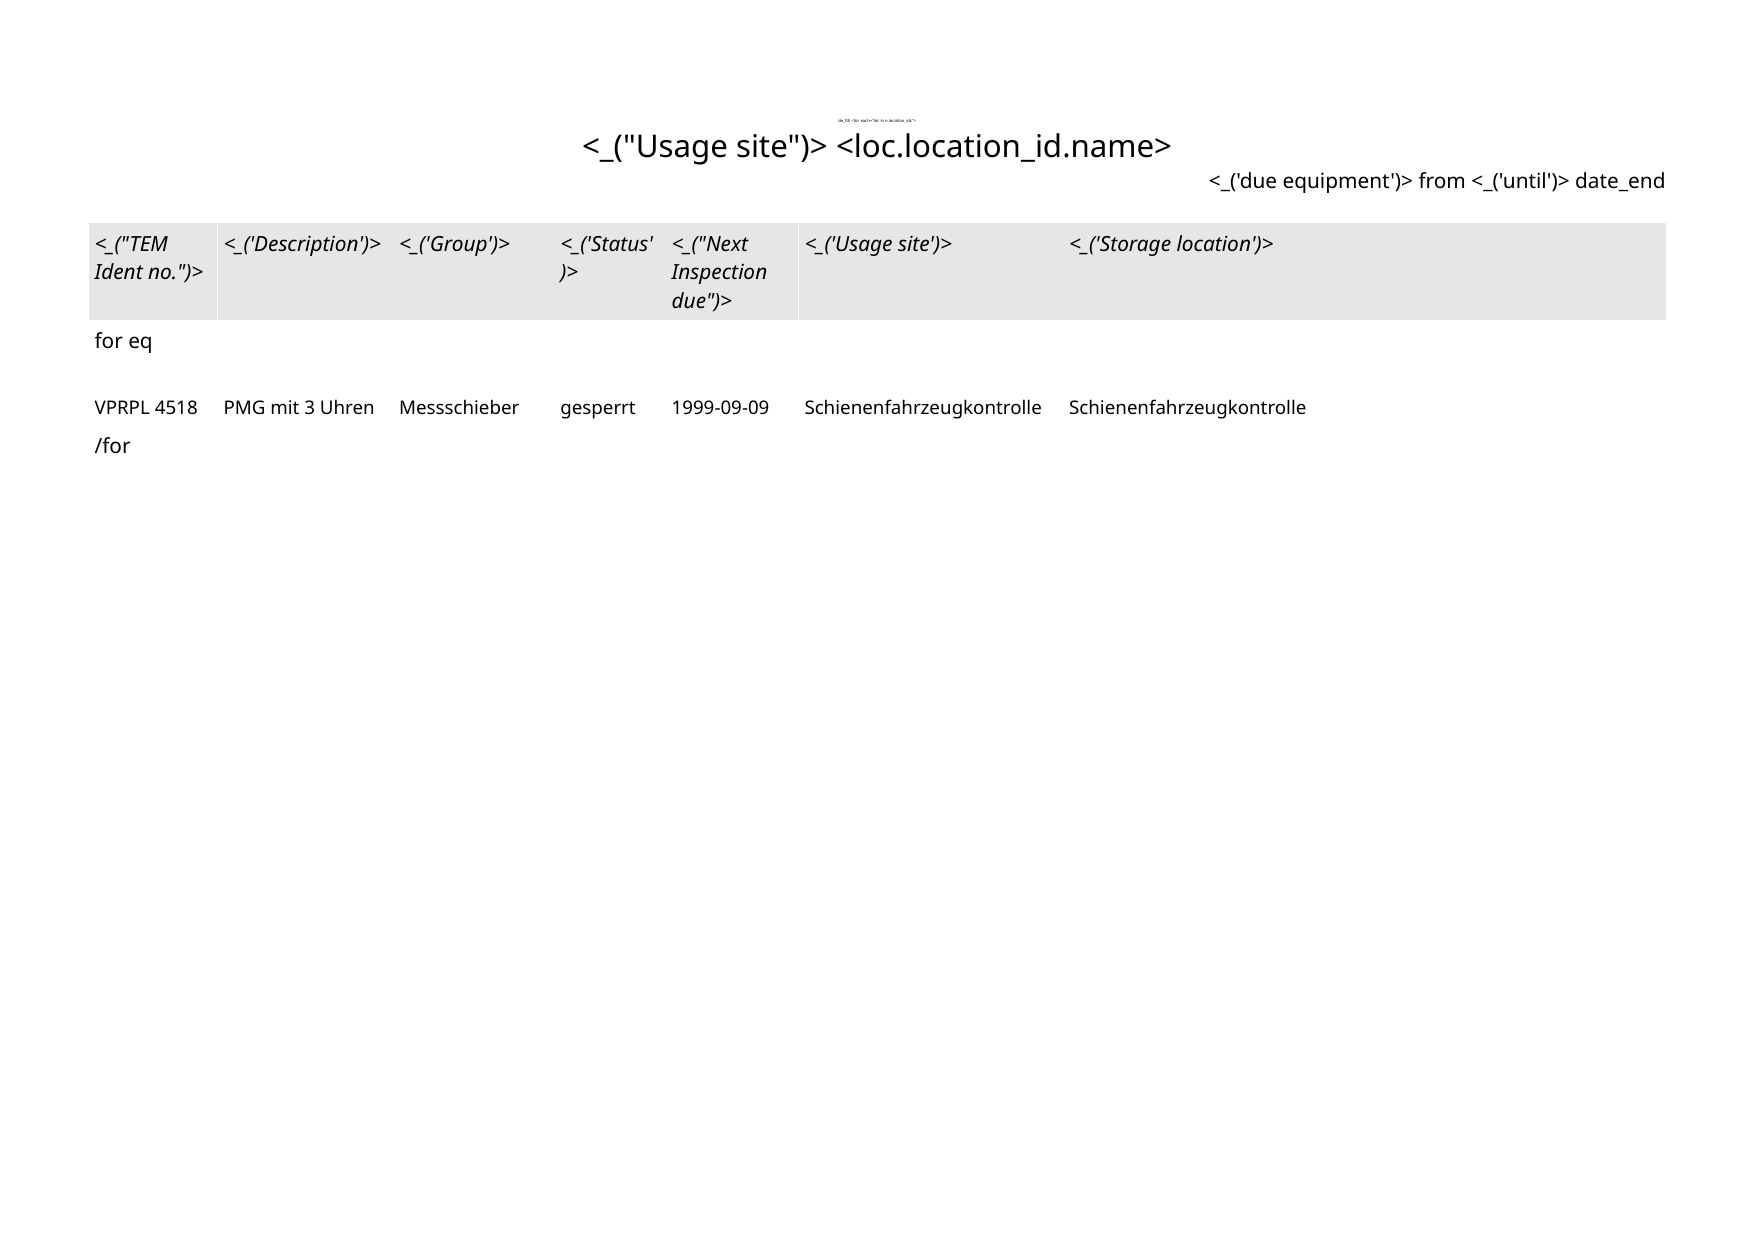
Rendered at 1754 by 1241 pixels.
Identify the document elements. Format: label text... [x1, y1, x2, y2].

table_cell [799, 425, 1063, 465]
table_header <_('Storage location')> [1063, 223, 1331, 320]
table_cell VPRPL 4518 [89, 389, 217, 425]
text <_("Usage site")> <loc.location_id.name> [88, 124, 1665, 166]
text <_('due equipment')> from <_('until')> date_end [88, 166, 1665, 223]
table_cell [393, 320, 554, 388]
table_cell [1331, 425, 1666, 465]
table_cell 1999-09-09 [666, 389, 798, 425]
table_cell [1063, 425, 1331, 465]
table_header <_('Group')> [393, 223, 554, 320]
table_cell gesperrt [554, 389, 666, 425]
table_cell [393, 425, 554, 465]
table_cell for eq [89, 320, 217, 388]
table_header <_("TEM Ident no.")> [89, 223, 217, 320]
table_header <_('Description')> [218, 223, 393, 320]
table_cell PMG mit 3 Uhren [218, 389, 393, 425]
table_cell [554, 425, 666, 465]
table_header <_("Next Inspection due")> [666, 223, 798, 320]
table_cell [218, 425, 393, 465]
table_header <_('Usage site')> [799, 223, 1063, 320]
table_header <_('Status')> [554, 223, 666, 320]
table_cell /for [89, 425, 217, 465]
table_cell [1331, 389, 1666, 425]
table_cell Schienenfahrzeugkontrolle [799, 389, 1063, 425]
table_cell [666, 320, 798, 388]
table_cell [1063, 320, 1331, 388]
text de_DE <for each="loc in o.location_ids"> [88, 118, 1665, 124]
table_cell [218, 320, 393, 388]
table_cell [799, 320, 1063, 388]
table_cell [1331, 320, 1666, 388]
table_cell [666, 425, 798, 465]
table_cell [554, 320, 666, 388]
table_cell Schienenfahrzeugkontrolle [1063, 389, 1331, 425]
table_cell Messschieber [393, 389, 554, 425]
table_header [1331, 223, 1666, 320]
